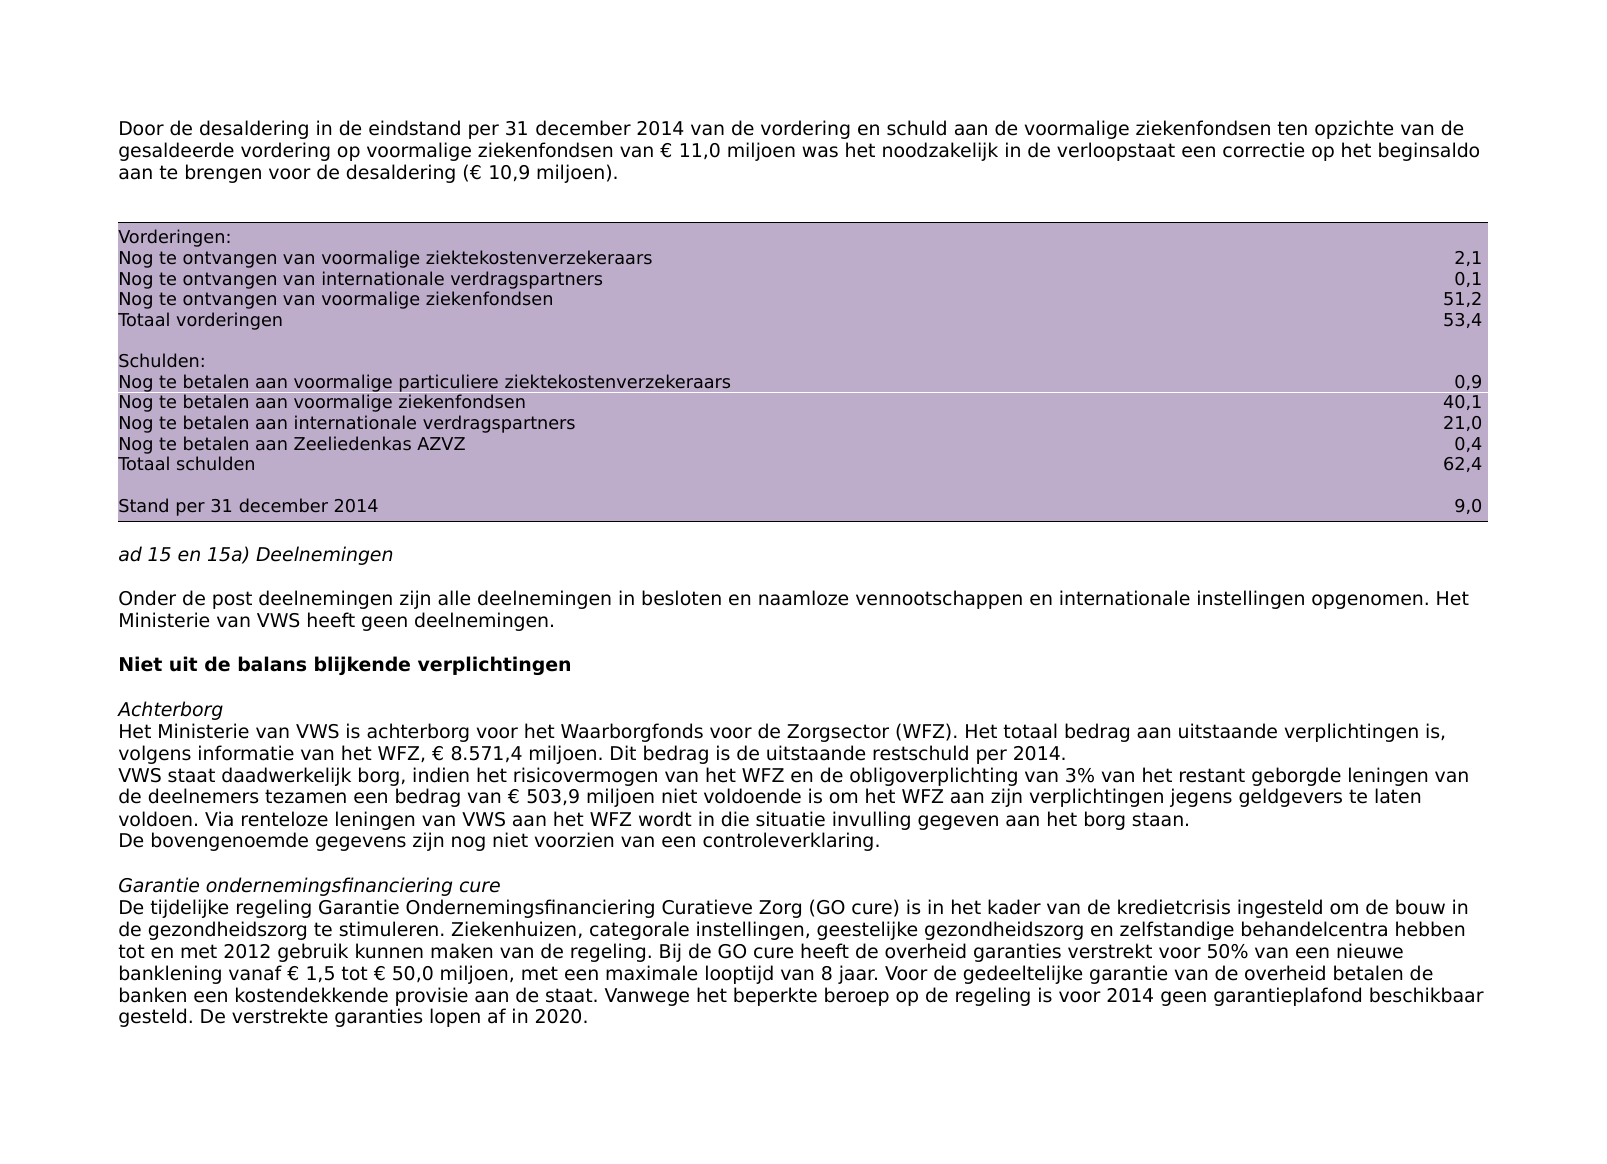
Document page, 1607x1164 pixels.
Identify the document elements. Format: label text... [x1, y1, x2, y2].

table_cell 9,0 [1214, 496, 1488, 521]
text Garantie ondernemingsfinanciering cure [118, 874, 1488, 897]
table_cell Nog te betalen aan Zeeliedenkas AZVZ [118, 434, 1214, 454]
table_cell Nog te ontvangen van voormalige ziekenfondsen [118, 289, 1214, 310]
table_cell [1214, 331, 1488, 351]
text De bovengenoemde gegevens zijn nog niet voorzien van een controleverklaring. [118, 830, 1488, 852]
text Achterborg [118, 698, 1488, 721]
subtitle ad 15 en 15a) Deelnemingen [118, 544, 1488, 566]
table_cell Nog te ontvangen van internationale verdragspartners [118, 269, 1214, 289]
table_cell 21,0 [1214, 413, 1488, 434]
table_cell Nog te betalen aan voormalige particuliere ziektekostenverzekeraars [118, 372, 1214, 392]
table_cell Nog te betalen aan internationale verdragspartners [118, 413, 1214, 434]
table_cell Totaal vorderingen [118, 310, 1214, 331]
table_cell Schulden: [118, 351, 1214, 372]
text Onder de post deelnemingen zijn alle deelnemingen in besloten en naamloze vennootschappen en internationale instellingen opgenomen. Het Ministerie van VWS heeft geen deelnemingen. [118, 588, 1488, 632]
table_cell [1214, 475, 1488, 496]
table_cell 0,1 [1214, 269, 1488, 289]
table_cell [1214, 223, 1488, 248]
table_cell Nog te betalen aan voormalige ziekenfondsen [118, 393, 1214, 413]
table_cell 51,2 [1214, 289, 1488, 310]
table_cell [118, 331, 1214, 351]
table_cell Totaal schulden [118, 454, 1214, 475]
text Het Ministerie van VWS is achterborg voor het Waarborgfonds voor de Zorgsector (WFZ). Het totaal bedrag aan uitstaande verplichtingen is, volgens informatie van het WFZ, € 8.571,4 miljoen. Dit bedrag is de uitstaande restschuld per 2014. [118, 721, 1488, 764]
table_cell Vorderingen: [118, 223, 1214, 248]
table_cell 53,4 [1214, 310, 1488, 331]
table_cell 40,1 [1214, 393, 1488, 413]
table_cell Nog te ontvangen van voormalige ziektekostenverzekeraars [118, 248, 1214, 269]
table_cell [118, 475, 1214, 496]
table_cell Stand per 31 december 2014 [118, 496, 1214, 521]
text De tijdelijke regeling Garantie Ondernemingsfinanciering Curatieve Zorg (GO cure) is in het kader van de kredietcrisis ingesteld om de bouw in de gezondheidszorg te stimuleren. Ziekenhuizen, categorale instellingen, geestelijke gezondheidszorg en zelfstandige behandelcentra hebben tot en met 2012 gebruik kunnen maken van de regeling. Bij de GO cure heeft de overheid garanties verstrekt voor 50% van een nieuwe banklening vanaf € 1,5 tot € 50,0 miljoen, met een maximale looptijd van 8 jaar. Voor de gedeeltelijke garantie van de overheid betalen de banken een kostendekkende provisie aan de staat. Vanwege het beperkte beroep op de regeling is voor 2014 geen garantieplafond beschikbaar gesteld. De verstrekte garanties lopen af in 2020. [118, 897, 1488, 1028]
table_cell [1214, 351, 1488, 372]
table_cell 0,4 [1214, 434, 1488, 454]
table_cell 62,4 [1214, 454, 1488, 475]
table_cell 0,9 [1214, 372, 1488, 392]
table_header Afwikkeling Algemene Kas ZFW (bedragen x € 1.000.000) [118, 206, 1488, 222]
text Door de desaldering in de eindstand per 31 december 2014 van de vordering en schuld aan de voormalige ziekenfondsen ten opzichte van de gesaldeerde vordering op voormalige ziekenfondsen van € 11,0 miljoen was het noodzakelijk in de verloopstaat een correctie op het beginsaldo aan te brengen voor de desaldering (€ 10,9 miljoen). [118, 118, 1488, 184]
subtitle Niet uit de balans blijkende verplichtingen [118, 654, 1488, 676]
text VWS staat daadwerkelijk borg, indien het risicovermogen van het WFZ en de obligoverplichting van 3% van het restant geborgde leningen van de deelnemers tezamen een bedrag van € 503,9 miljoen niet voldoende is om het WFZ aan zijn verplichtingen jegens geldgevers te laten voldoen. Via renteloze leningen van VWS aan het WFZ wordt in die situatie invulling gegeven aan het borg staan. [118, 764, 1488, 830]
table_cell 2,1 [1214, 248, 1488, 269]
